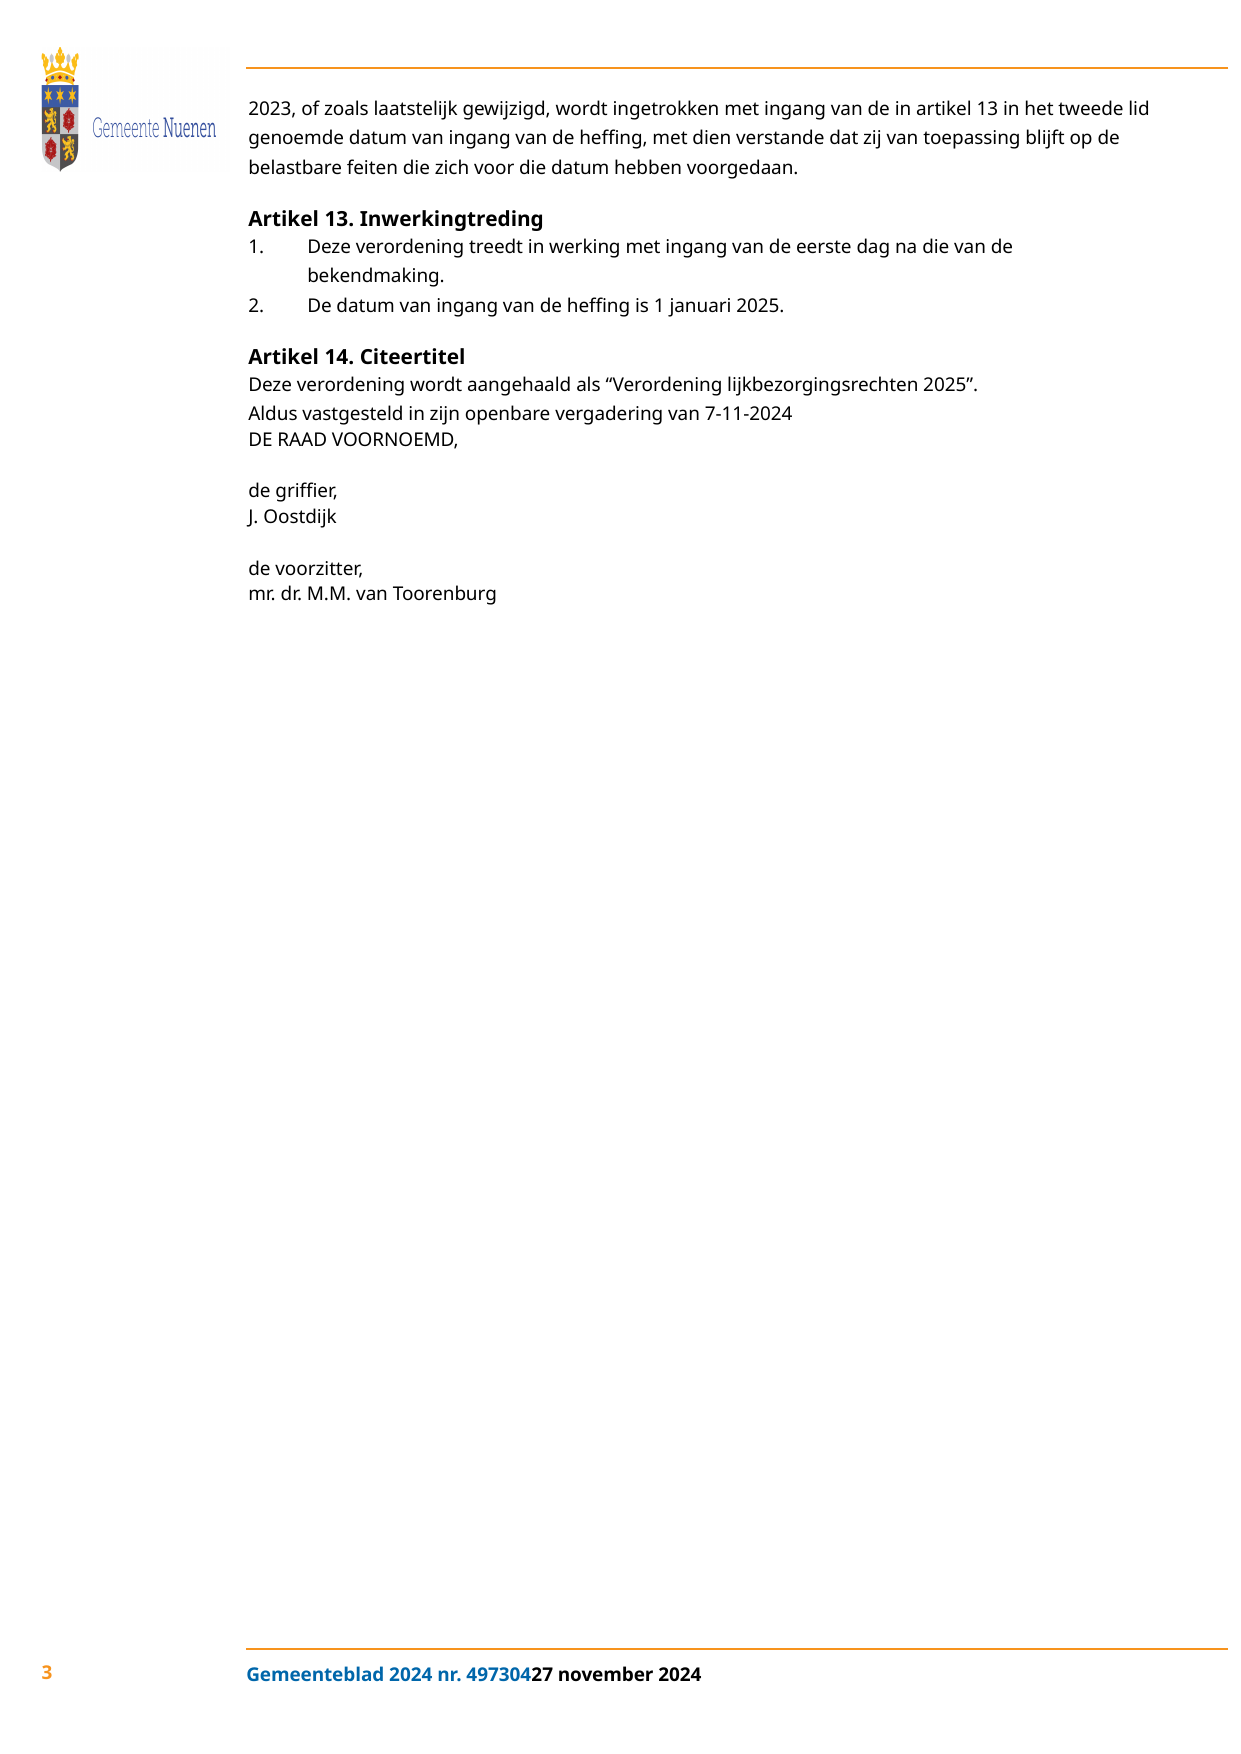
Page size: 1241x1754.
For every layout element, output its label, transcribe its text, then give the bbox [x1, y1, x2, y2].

text J. Oostdijk [248, 503, 1152, 529]
list Deze verordening treedt in werking met ingang van de eerste dag na die van de bekendmaking. [248, 233, 1152, 288]
text mr. dr. M.M. van Toorenburg [248, 581, 1152, 606]
list De datum van ingang van de heffing is 1 januari 2025. [248, 292, 1152, 318]
text DE RAAD VOORNOEMD, [248, 426, 1152, 452]
text Aldus vastgesteld in zijn openbare vergadering van 7-11-2024 [248, 400, 1152, 426]
text de griffier, [248, 478, 1152, 503]
text Artikel 14. Citeertitel [248, 342, 1152, 371]
text Artikel 13. Inwerkingtreding [248, 204, 1152, 233]
text 2023, of zoals laatstelijk gewijzigd, wordt ingetrokken met ingang van de in artikel 13 in het tweede lid genoemde datum van ingang van de heffing, met dien verstande dat zij van toepassing blijft op de belastbare feiten die zich voor die datum hebben voorgedaan. [248, 95, 1152, 180]
picture [41, 47, 231, 172]
text de voorzitter, [248, 555, 1152, 581]
text Deze verordening wordt aangehaald als “Verordening lijkbezorgingsrechten 2025”. [248, 371, 1152, 397]
